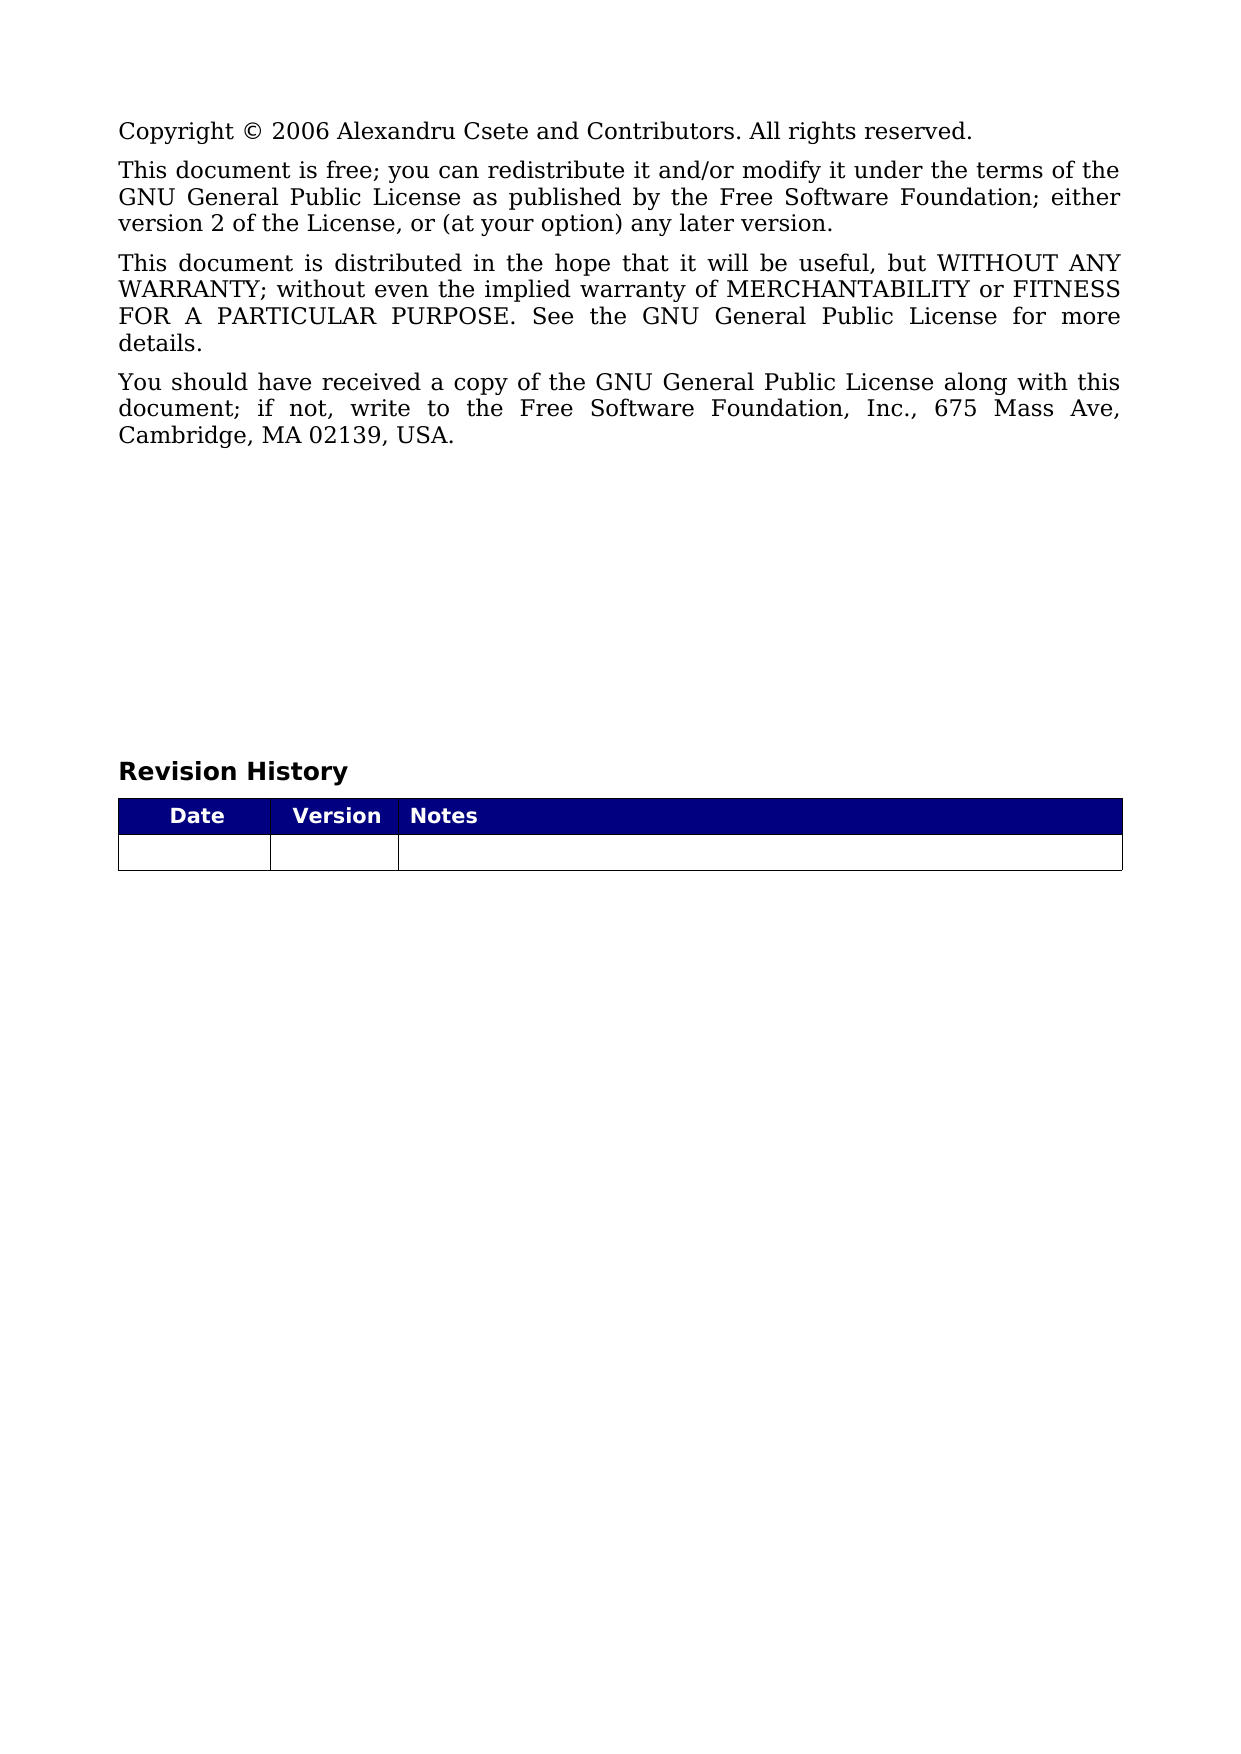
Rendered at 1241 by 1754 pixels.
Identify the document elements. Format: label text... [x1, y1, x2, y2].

table_header Version [271, 799, 398, 834]
table_header Notes [399, 799, 1122, 834]
text Copyright © 2006 Alexandru Csete and Contributors. All rights reserved. [118, 118, 1122, 145]
table_cell [119, 835, 270, 870]
table_cell [399, 835, 1122, 870]
text This document is free; you can redistribute it and/or modify it under the terms of the GNU General Public License as published by the Free Software Foundation; either version 2 of the License, or (at your option) any later version. [118, 157, 1122, 237]
table_cell [271, 835, 398, 870]
text This document is distributed in the hope that it will be useful, but WITHOUT ANY WARRANTY; without even the implied warranty of MERCHANTABILITY or FITNESS FOR A PARTICULAR PURPOSE. See the GNU General Public License for more details. [118, 250, 1122, 356]
text Revision History [118, 757, 1122, 786]
table_header Date [119, 799, 270, 834]
text You should have received a copy of the GNU General Public License along with this document; if not, write to the Free Software Foundation, Inc., 675 Mass Ave, Cambridge, MA 02139, USA. [118, 369, 1122, 449]
